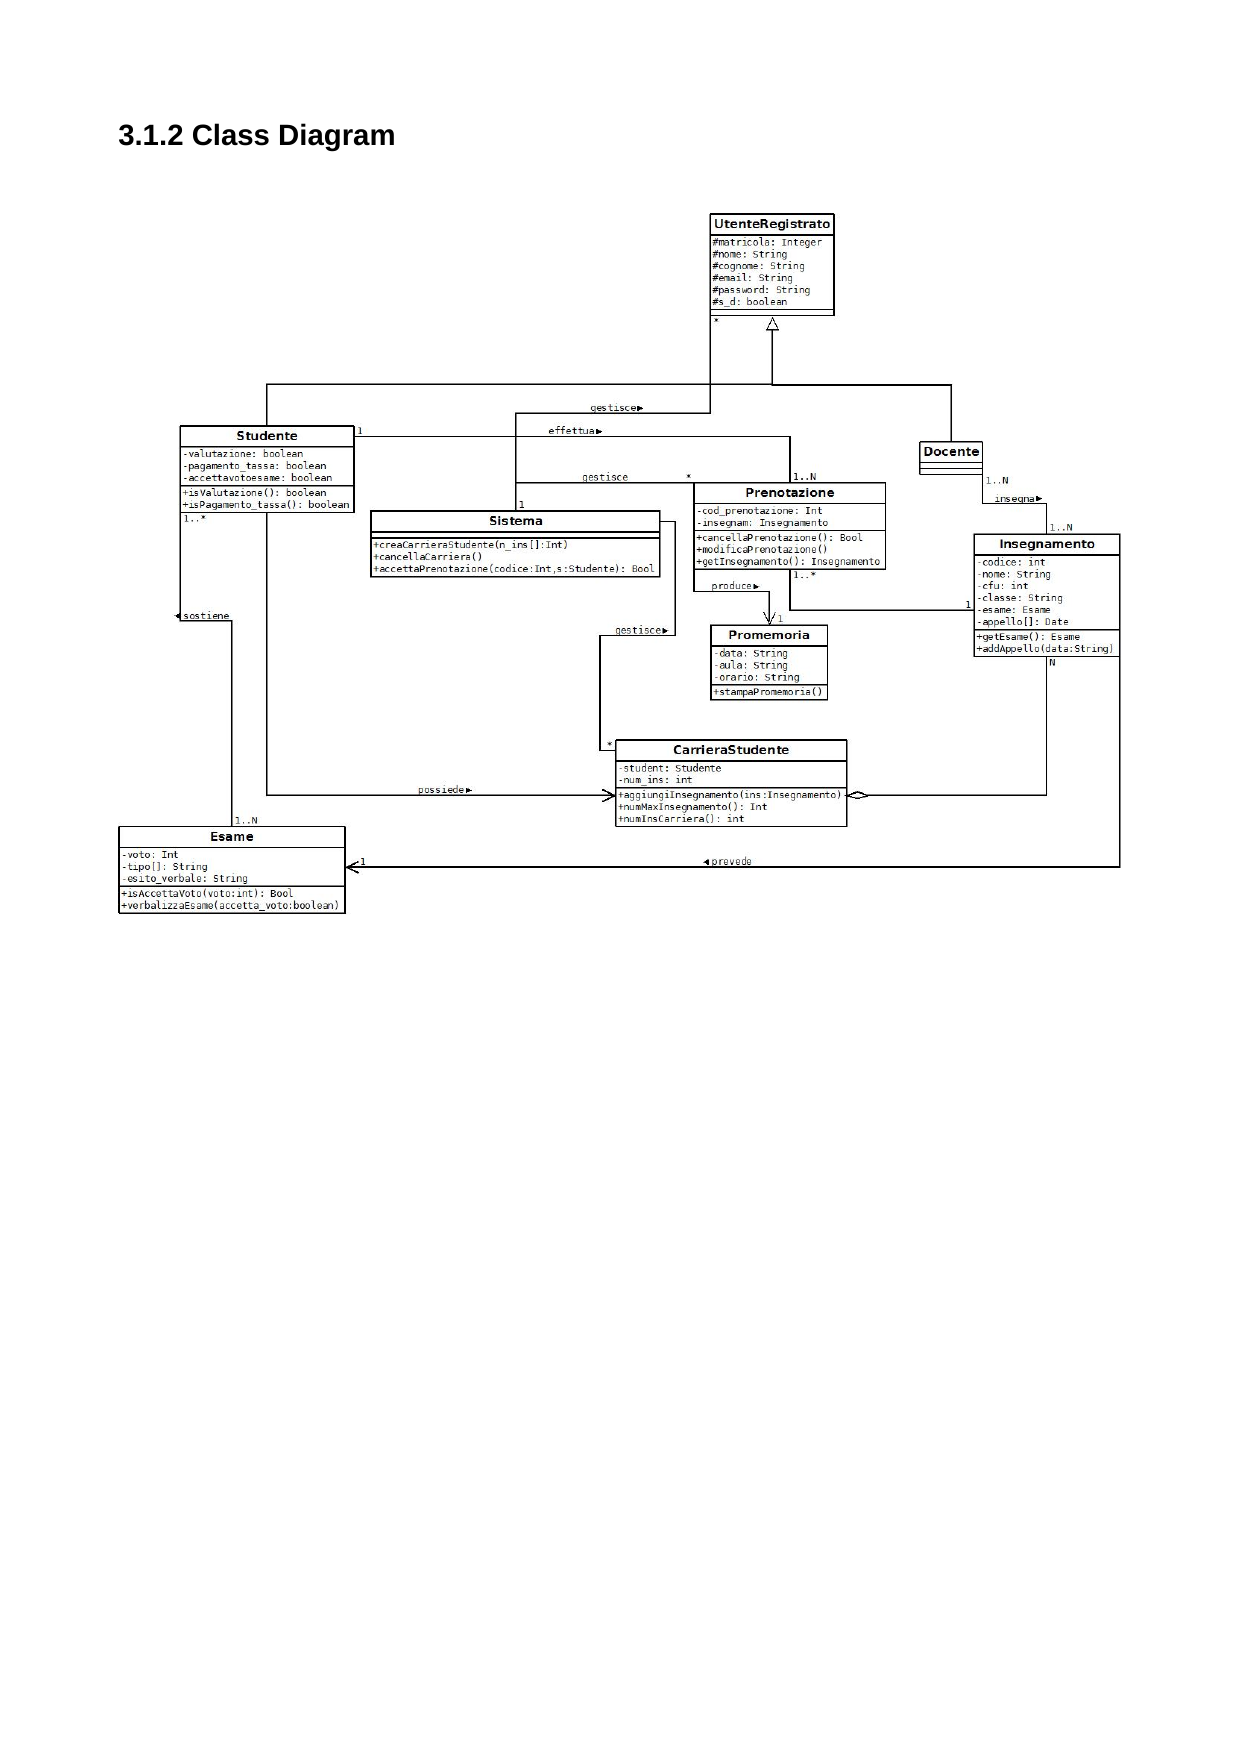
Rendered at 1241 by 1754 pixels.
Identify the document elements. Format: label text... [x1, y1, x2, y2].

picture [118, 213, 1123, 915]
subtitle 3.1.2 Class Diagram [118, 118, 1122, 152]
